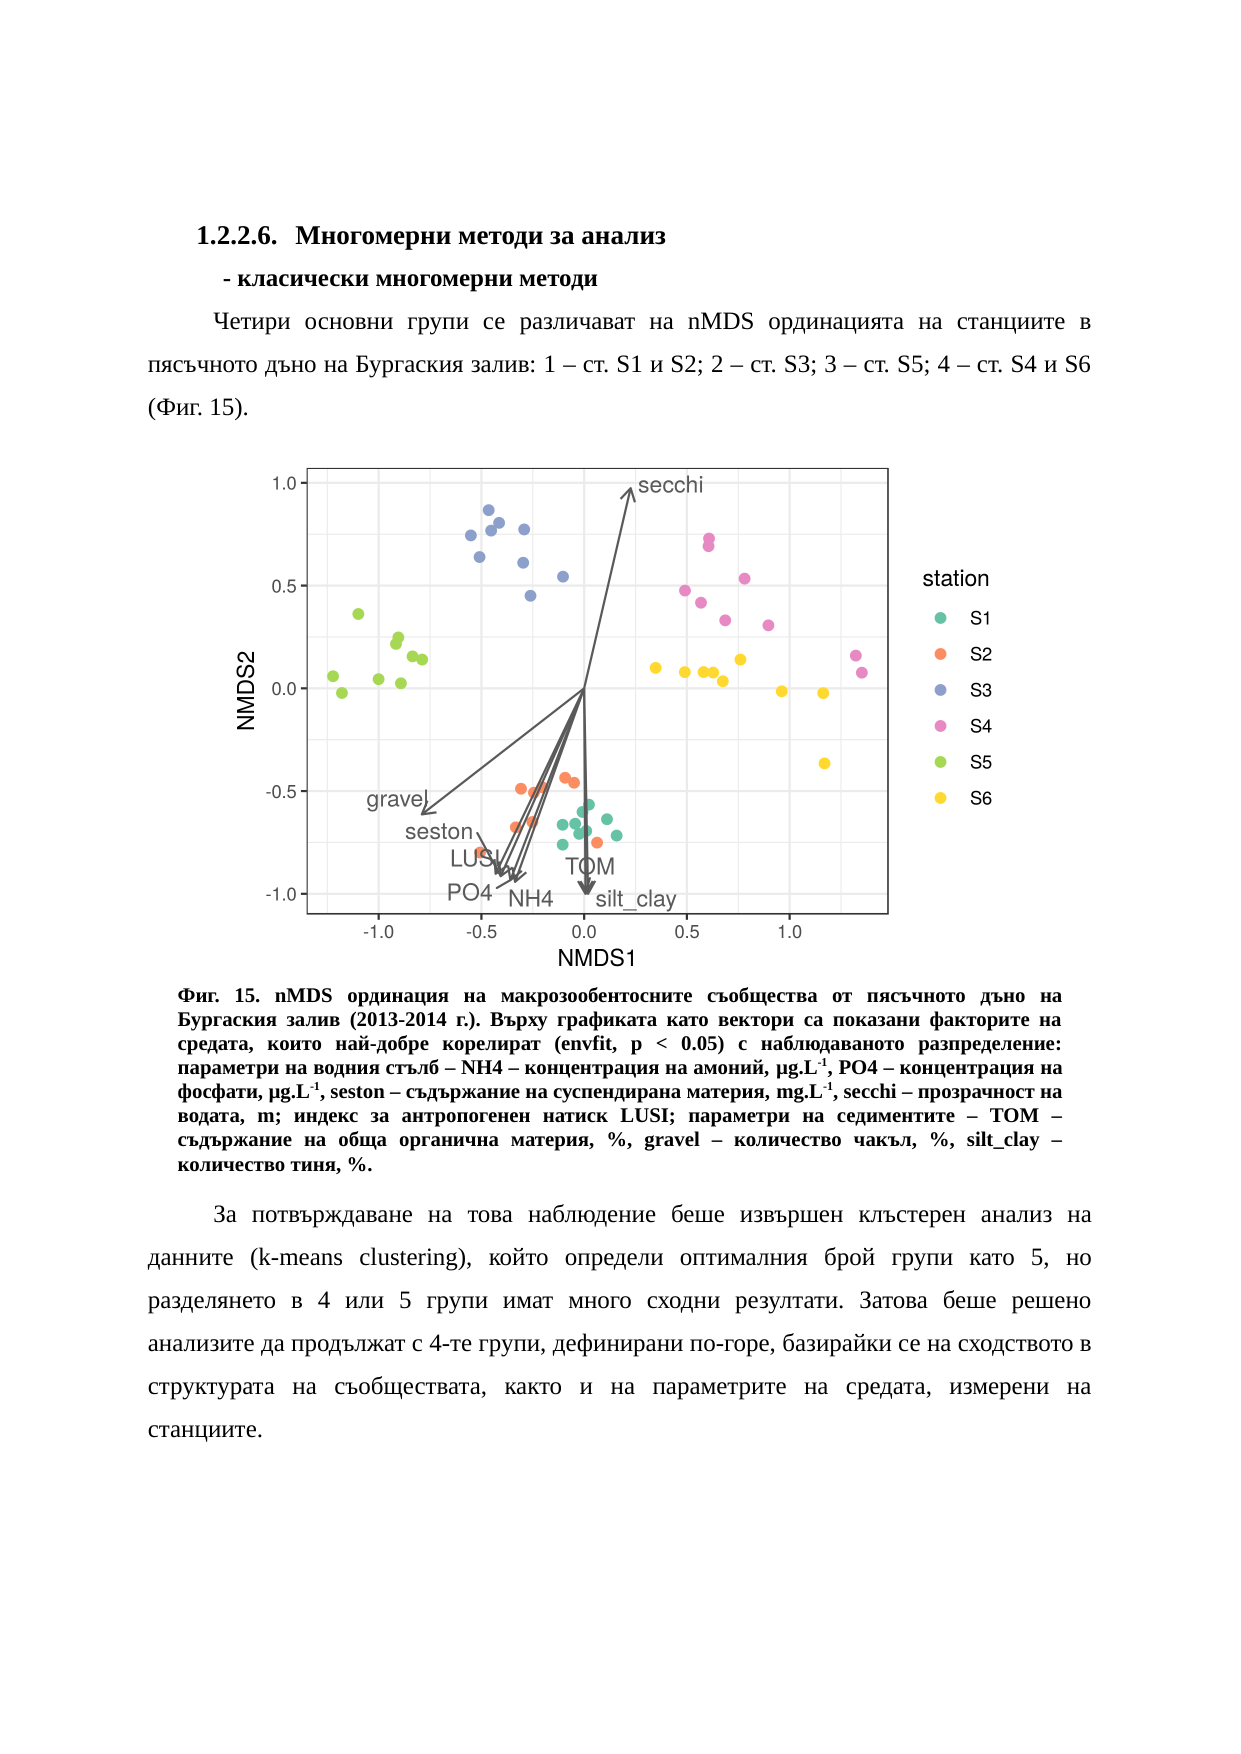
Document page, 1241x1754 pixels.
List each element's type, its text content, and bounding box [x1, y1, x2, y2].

text Четири основни групи се различават на nMDS ординацията на станциите в пясъчното дъно на Бургаския залив: 1 – ст. S1 и S2; 2 – ст. S3; 3 – ст. S5; 4 – ст. S4 и S6 (Фиг. 15). [148, 306, 1093, 421]
text Фиг. 15. nMDS ординация на макрозообентосните съобщества от пясъчното дъно на Бургаския залив (2013-2014 г.). Върху графиката като вектори са показани факторите на средата, които най-добре корелират (envfit, p < 0.05) с наблюдаваното разпределение: параметри на водния стълб – NH4 – концентрация на амоний, µg.L-1, PO4 – концентрация на фосфати, µg.L-1, seston – съдържание на суспендирана материя, mg.L-1, secchi – прозрачност на водата, m; индекс за антропогенен натиск LUSI; параметри на седиментите – TOM – съдържание на обща органична материя, %, gravel – количество чакъл, %, silt_clay – количество тиня, %. [177, 983, 1063, 1176]
subtitle Многомерни методи за анализ [266, 219, 1093, 250]
picture [177, 456, 1063, 983]
text За потвърждаване на това наблюдение беше извършен клъстерен анализ на данните (k-means clustering), който определи оптималния брой групи като 5, но разделянето в 4 или 5 групи имат много сходни резултати. Затова беше решено анализите да продължат с 4-те групи, дефинирани по-горе, базирайки се на сходството в структурата на съобществата, както и на параметрите на средата, измерени на станциите. [148, 1199, 1093, 1443]
text - класически многомерни методи [148, 263, 1093, 291]
